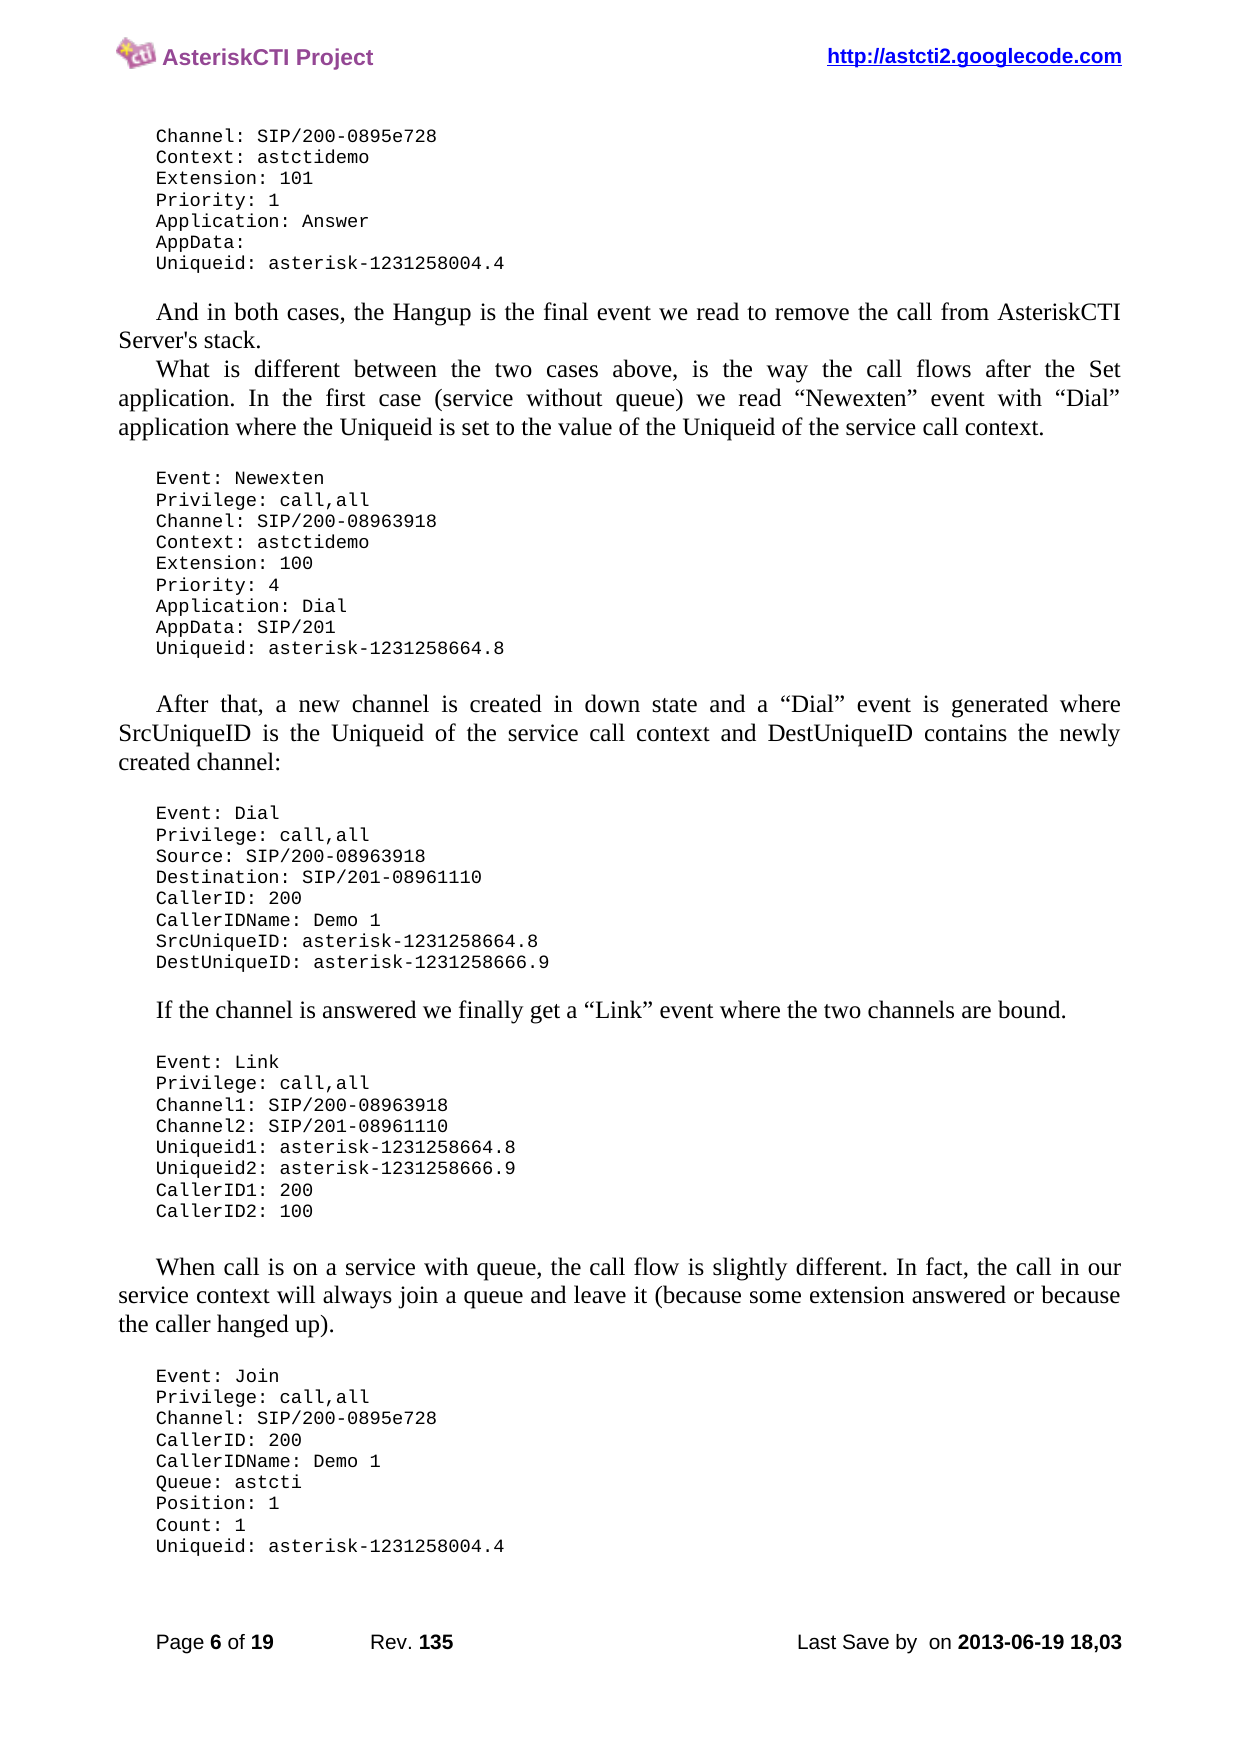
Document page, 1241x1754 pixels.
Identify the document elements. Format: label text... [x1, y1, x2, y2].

text Channel: SIP/200-0895e728 [118, 127, 1122, 148]
text Uniqueid: asterisk-1231258004.4 [118, 254, 1122, 275]
text Privilege: call,all [118, 490, 1122, 512]
text What is different between the two cases above, is the way the call flows after the Set application. In the first case (service without queue) we read “Newexten” event with “Dial” application where the Uniqueid is set to the value of the Uniqueid of the service call context. [118, 354, 1122, 440]
picture [116, 34, 157, 74]
text Privilege: call,all [118, 1074, 1122, 1095]
text CallerID: 200 [118, 889, 1122, 910]
text And in both cases, the Hangup is the final event we read to remove the call from AsteriskCTI Server's stack. [118, 297, 1122, 354]
text Channel2: SIP/201-08961110 [118, 1117, 1122, 1138]
text Privilege: call,all [118, 1388, 1122, 1409]
text Event: Newexten [118, 469, 1122, 490]
text AppData: [118, 233, 1122, 254]
text CallerIDName: Demo 1 [118, 910, 1122, 932]
text Queue: astcti [118, 1473, 1122, 1494]
text Position: 1 [118, 1494, 1122, 1515]
text Application: Answer [118, 212, 1122, 233]
text Uniqueid2: asterisk-1231258666.9 [118, 1159, 1122, 1180]
text CallerID1: 200 [118, 1180, 1122, 1202]
text Event: Join [118, 1367, 1122, 1388]
text Destination: SIP/201-08961110 [118, 868, 1122, 889]
text DestUniqueID: asterisk-1231258666.9 [118, 953, 1122, 974]
text Application: Dial [118, 597, 1122, 618]
text Context: astctidemo [118, 148, 1122, 169]
text AppData: SIP/201 [118, 618, 1122, 639]
text CallerIDName: Demo 1 [118, 1452, 1122, 1473]
text Event: Dial [118, 804, 1122, 825]
text CallerID2: 100 [118, 1202, 1122, 1223]
text Channel: SIP/200-0895e728 [118, 1409, 1122, 1430]
text If the channel is answered we finally get a “Link” event where the two channels are bound. [118, 995, 1122, 1024]
text CallerID: 200 [118, 1430, 1122, 1452]
text Extension: 101 [118, 169, 1122, 190]
text Extension: 100 [118, 554, 1122, 575]
text Channel: SIP/200-08963918 [118, 512, 1122, 533]
text Uniqueid: asterisk-1231258664.8 [118, 639, 1122, 660]
text Channel1: SIP/200-08963918 [118, 1095, 1122, 1117]
text Event: Link [118, 1053, 1122, 1074]
text Priority: 4 [118, 575, 1122, 597]
text Count: 1 [118, 1515, 1122, 1537]
text SrcUniqueID: asterisk-1231258664.8 [118, 932, 1122, 953]
text Priority: 1 [118, 190, 1122, 212]
text When call is on a service with queue, the call flow is slightly different. In fact, the call in our service context will always join a queue and leave it (because some extension answered or because the caller hanged up). [118, 1252, 1122, 1338]
text Source: SIP/200-08963918 [118, 847, 1122, 868]
text Uniqueid1: asterisk-1231258664.8 [118, 1138, 1122, 1159]
text Context: astctidemo [118, 533, 1122, 554]
text Uniqueid: asterisk-1231258004.4 [118, 1537, 1122, 1558]
text Privilege: call,all [118, 825, 1122, 847]
text After that, a new channel is created in down state and a “Dial” event is generated where SrcUniqueID is the Uniqueid of the service call context and DestUniqueID contains the newly created channel: [118, 689, 1122, 775]
